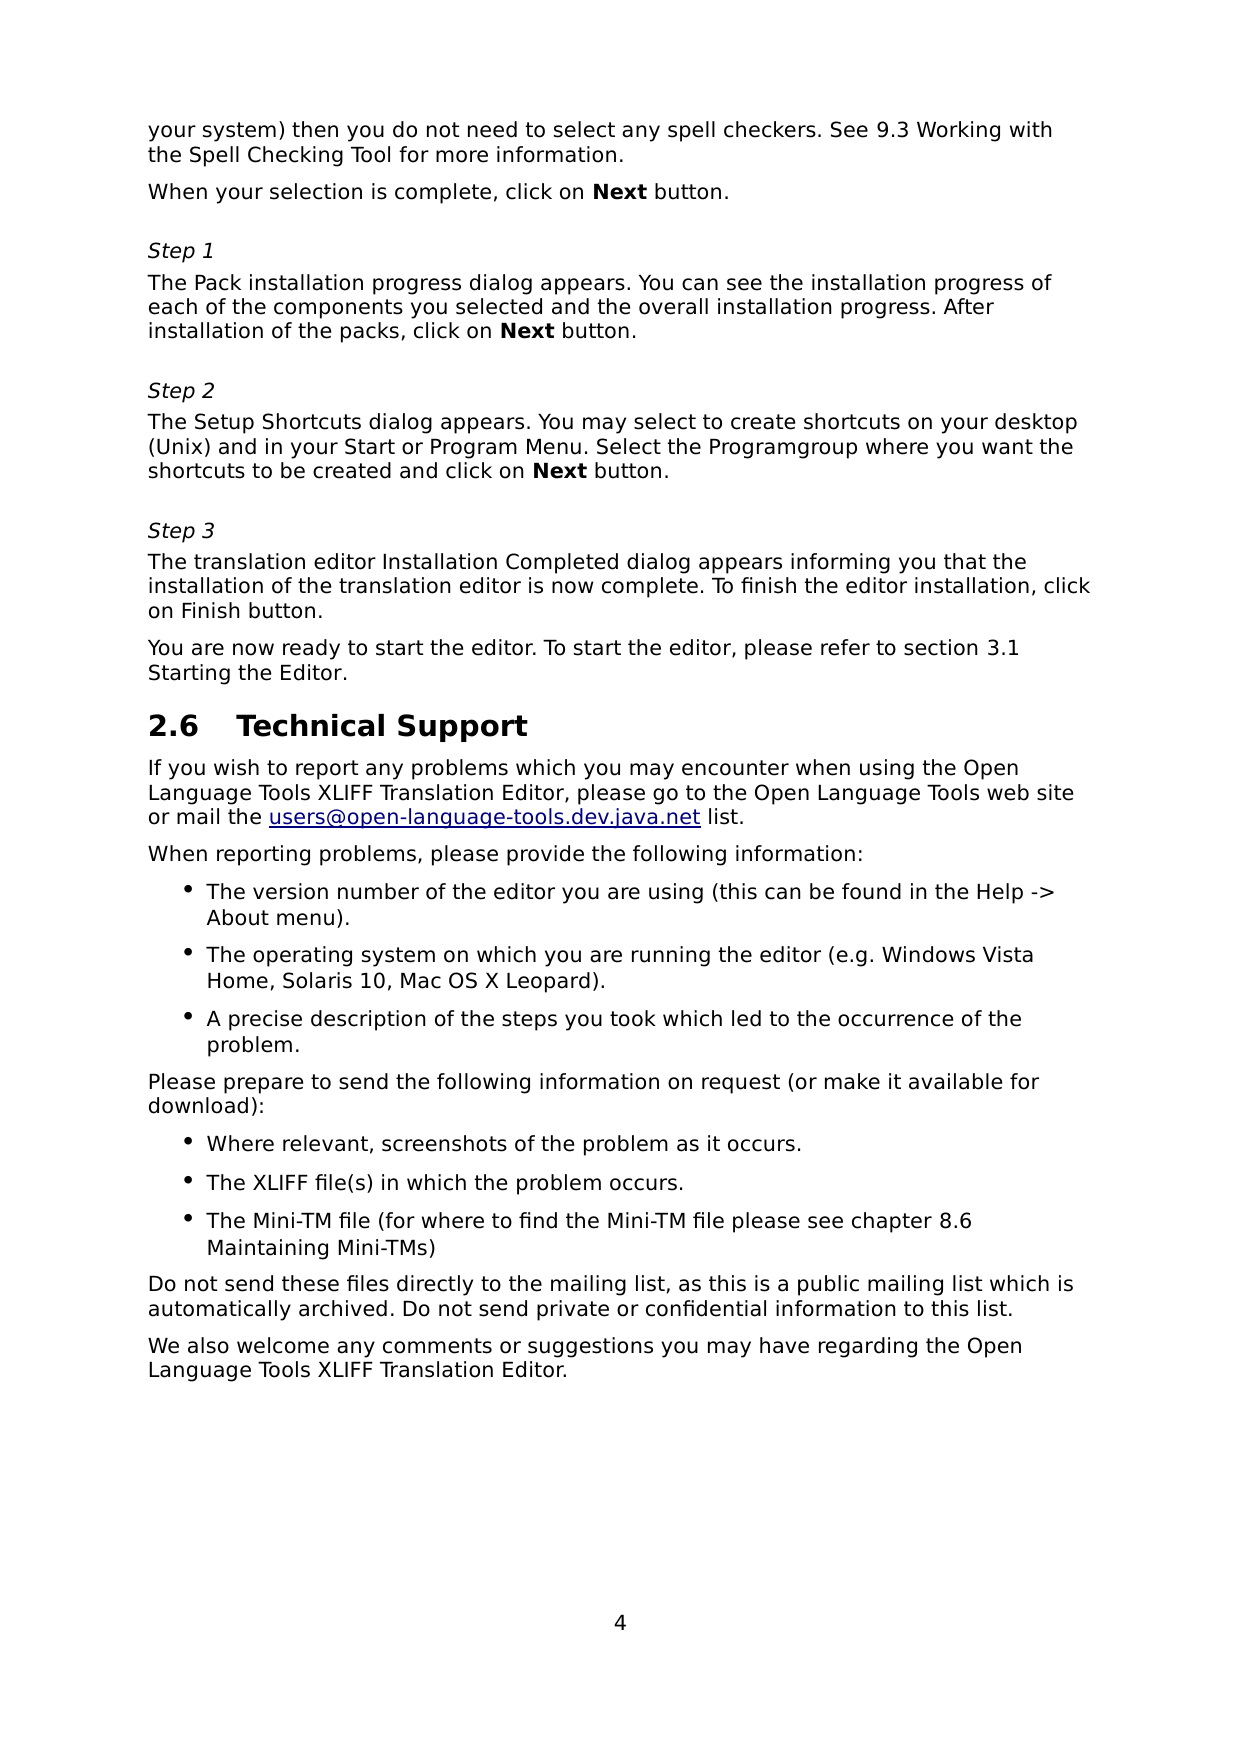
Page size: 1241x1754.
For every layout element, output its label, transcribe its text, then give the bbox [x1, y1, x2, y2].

text We also welcome any comments or suggestions you may have regarding the Open Language Tools XLIFF Translation Editor. [148, 1334, 1093, 1383]
subtitle Technical Support [148, 710, 1093, 744]
list Where relevant, screenshots of the problem as it occurs. [183, 1131, 1093, 1157]
list A precise description of the steps you took which led to the occurrence of the problem. [183, 1006, 1093, 1057]
text The translation editor Installation Completed dialog appears informing you that the installation of the translation editor is now complete. To finish the editor installation, click on Finish button. [148, 550, 1093, 623]
text your system) then you do not need to select any spell checkers. See 9.3 Working with the Spell Checking Tool for more information. [148, 118, 1093, 167]
text When reporting problems, please provide the following information: [148, 842, 1093, 867]
list The Mini-TM file (for where to find the Mini-TM file please see chapter 8.6 Maintaining Mini-TMs) [183, 1209, 1093, 1260]
list The operating system on which you are running the editor (e.g. Windows Vista Home, Solaris 10, Mac OS X Leopard). [183, 943, 1093, 994]
text Please prepare to send the following information on request (or make it available for download): [148, 1069, 1093, 1118]
text The Setup Shortcuts dialog appears. You may select to create shortcuts on your desktop (Unix) and in your Start or Program Menu. Select the Programgroup where you want the shortcuts to be created and click on Next button. [148, 410, 1093, 484]
text If you wish to report any problems which you may encounter when using the Open Language Tools XLIFF Translation Editor, please go to the Open Language Tools web site or mail the users@open-language-tools.dev.java.net list. [148, 756, 1093, 830]
list The XLIFF file(s) in which the problem occurs. [183, 1170, 1093, 1196]
text Do not send these files directly to the mailing list, as this is a public mailing list which is automatically archived. Do not send private or confidential information to this list. [148, 1272, 1093, 1321]
text When your selection is complete, click on Next button. [148, 179, 1093, 204]
text The Pack installation progress dialog appears. You can see the installation progress of each of the components you selected and the overall installation progress. After installation of the packs, click on Next button. [148, 270, 1093, 344]
list The version number of the editor you are using (this can be found in the Help -> About menu). [183, 879, 1093, 930]
text You are now ready to start the editor. To start the editor, please refer to section 3.1 Starting the Editor. [148, 636, 1093, 685]
